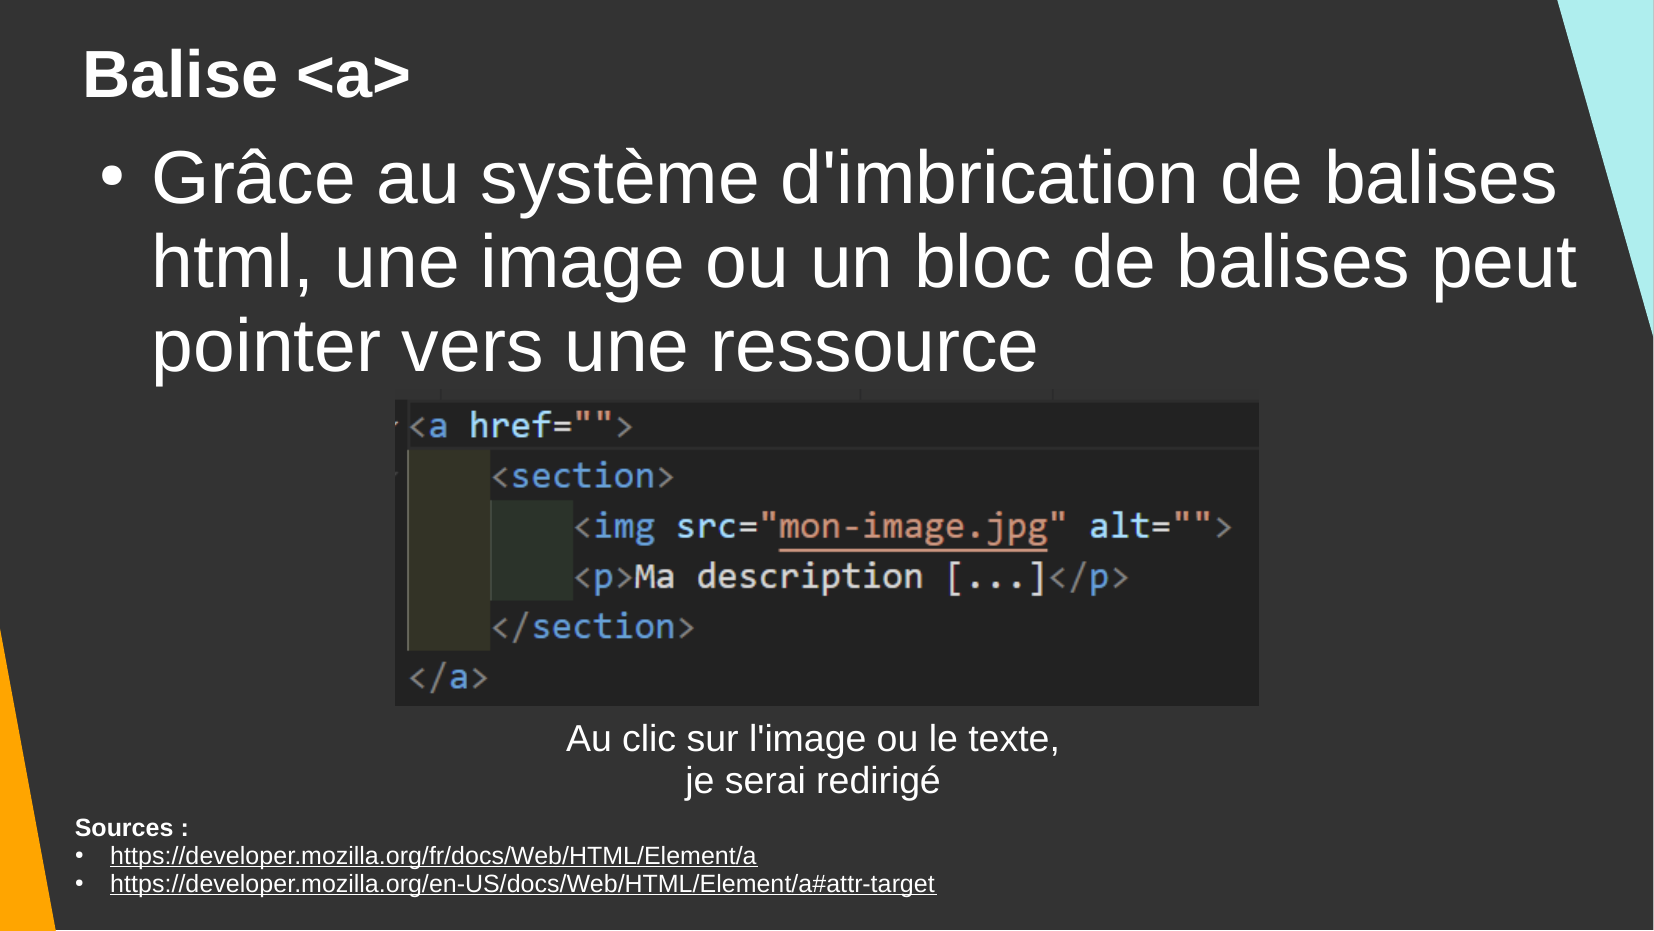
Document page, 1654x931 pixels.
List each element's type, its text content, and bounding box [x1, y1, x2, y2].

text_box [1557, 0, 1654, 340]
text_box [0, 628, 56, 931]
list Grâce au système d'imbrication de balises html, une image ou un bloc de balises peut pointer vers une ressource [80, 135, 1605, 718]
title Balise <a> [82, 37, 1571, 114]
text_box Sources : https://developer.mozilla.org/fr/docs/Web/HTML/Element/a https://developer.mozilla.org/en-US/docs/Web/HTML/Element/a#attr-target [60, 806, 1546, 931]
picture [395, 389, 1259, 706]
title Au clic sur l'image ou le texte, je serai redirigé [492, 717, 1134, 804]
